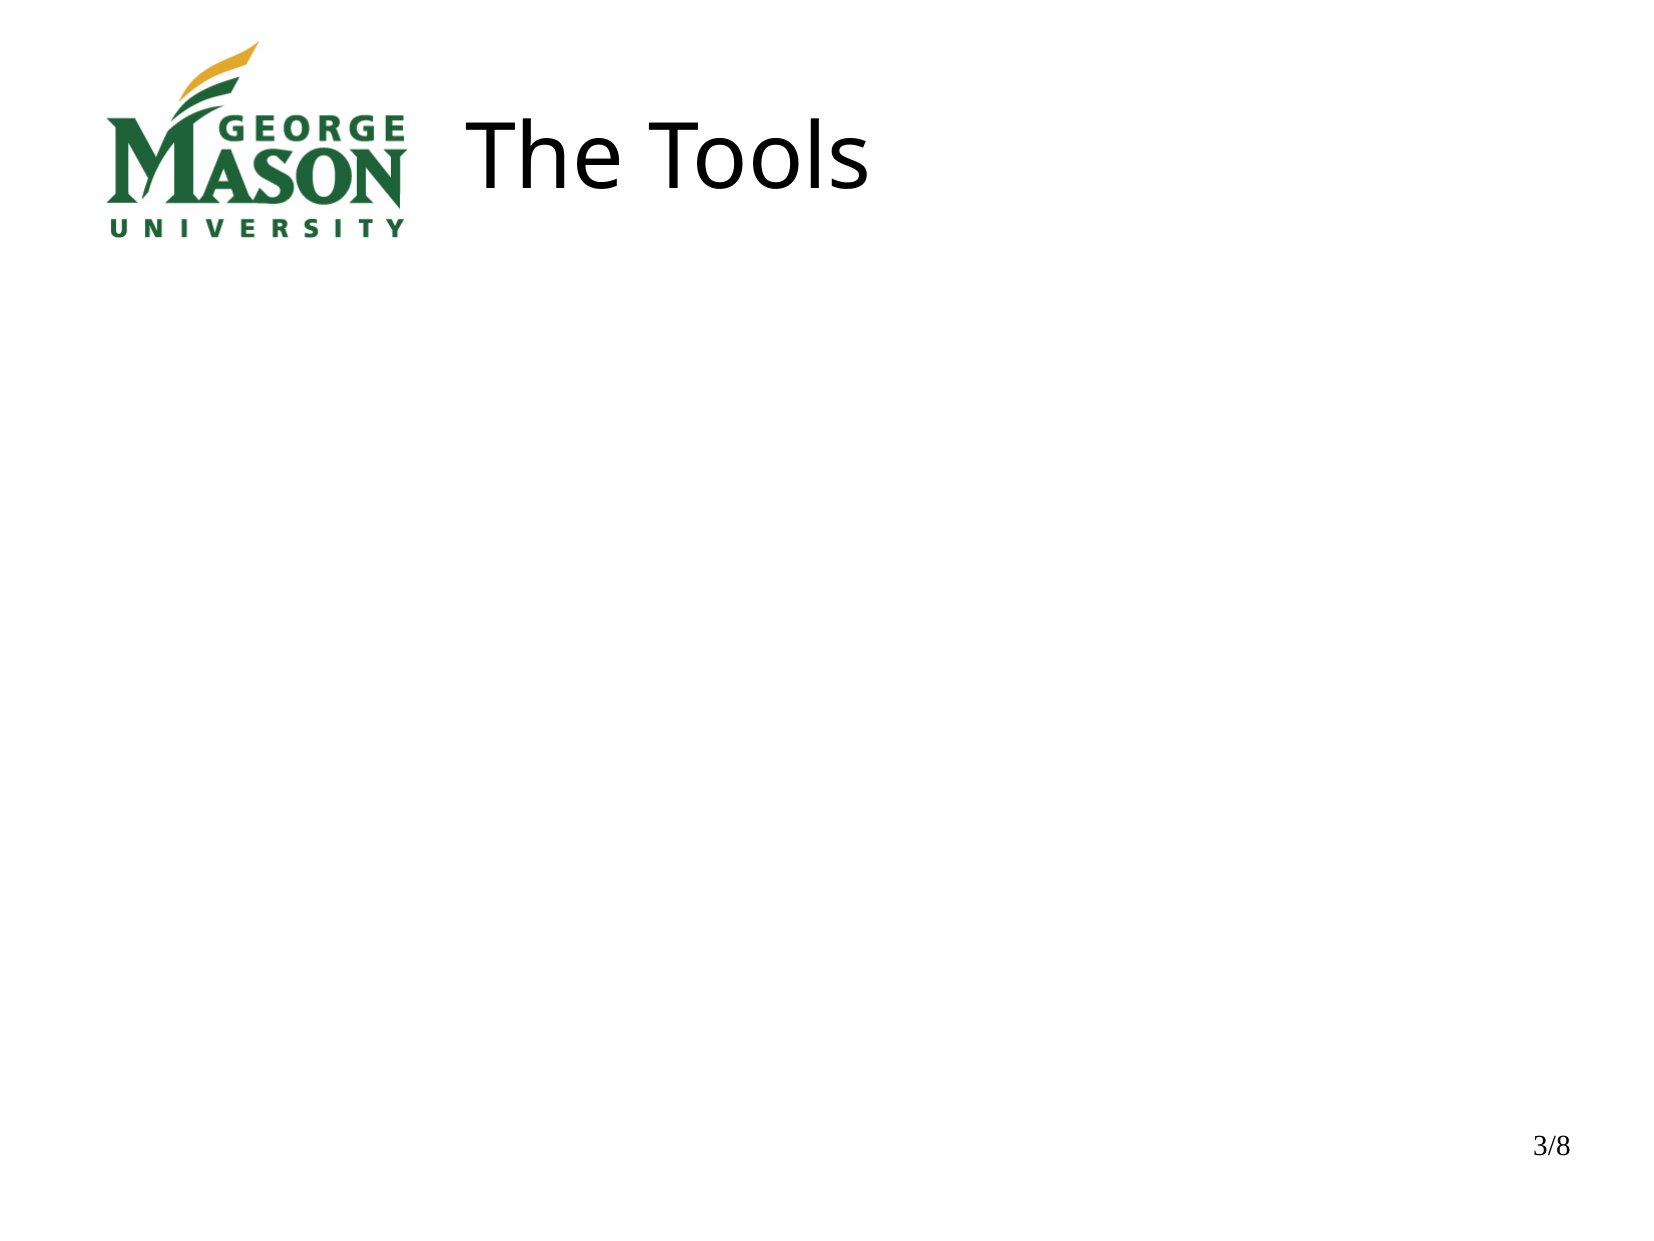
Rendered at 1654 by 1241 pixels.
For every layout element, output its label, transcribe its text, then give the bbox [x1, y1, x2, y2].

picture [88, 33, 424, 249]
title The Tools [465, 49, 1571, 257]
